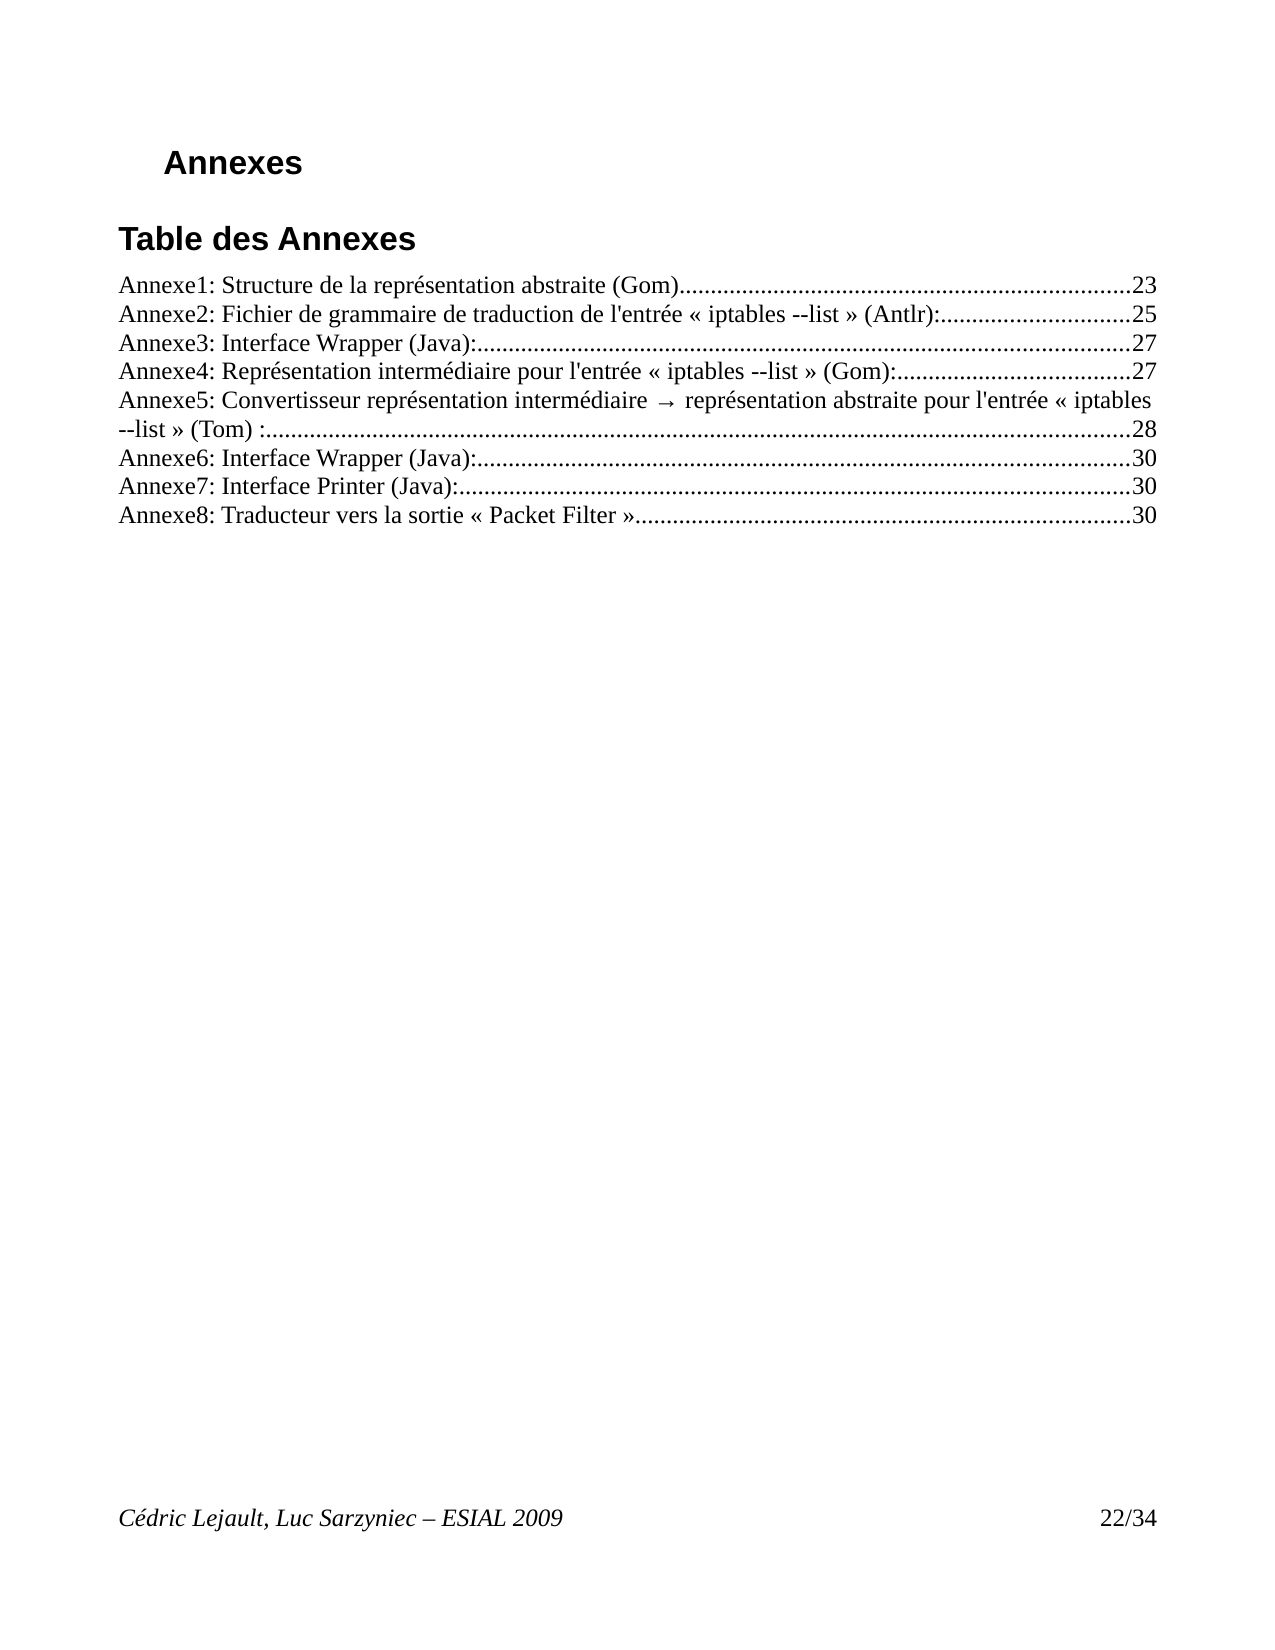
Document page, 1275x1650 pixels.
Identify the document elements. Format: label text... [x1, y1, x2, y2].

text Annexe7: Interface Printer (Java): 30 [118, 471, 1157, 500]
text Annexe8: Traducteur vers la sortie « Packet Filter » 30 [118, 500, 1157, 529]
subtitle Annexes [118, 143, 1157, 182]
text Annexe3: Interface Wrapper (Java): 27 [118, 328, 1157, 356]
text Annexe5: Convertisseur représentation intermédiaire → représentation abstraite pour l'entrée « iptables --list » (Tom) : 28 [118, 385, 1157, 443]
subtitle Table des Annexes [118, 219, 1157, 258]
text Annexe2: Fichier de grammaire de traduction de l'entrée « iptables --list » (Antlr): 25 [118, 299, 1157, 328]
text Annexe4: Représentation intermédiaire pour l'entrée « iptables --list » (Gom): 27 [118, 356, 1157, 385]
text Annexe1: Structure de la représentation abstraite (Gom) 23 [118, 270, 1157, 299]
text Annexe6: Interface Wrapper (Java): 30 [118, 443, 1157, 471]
